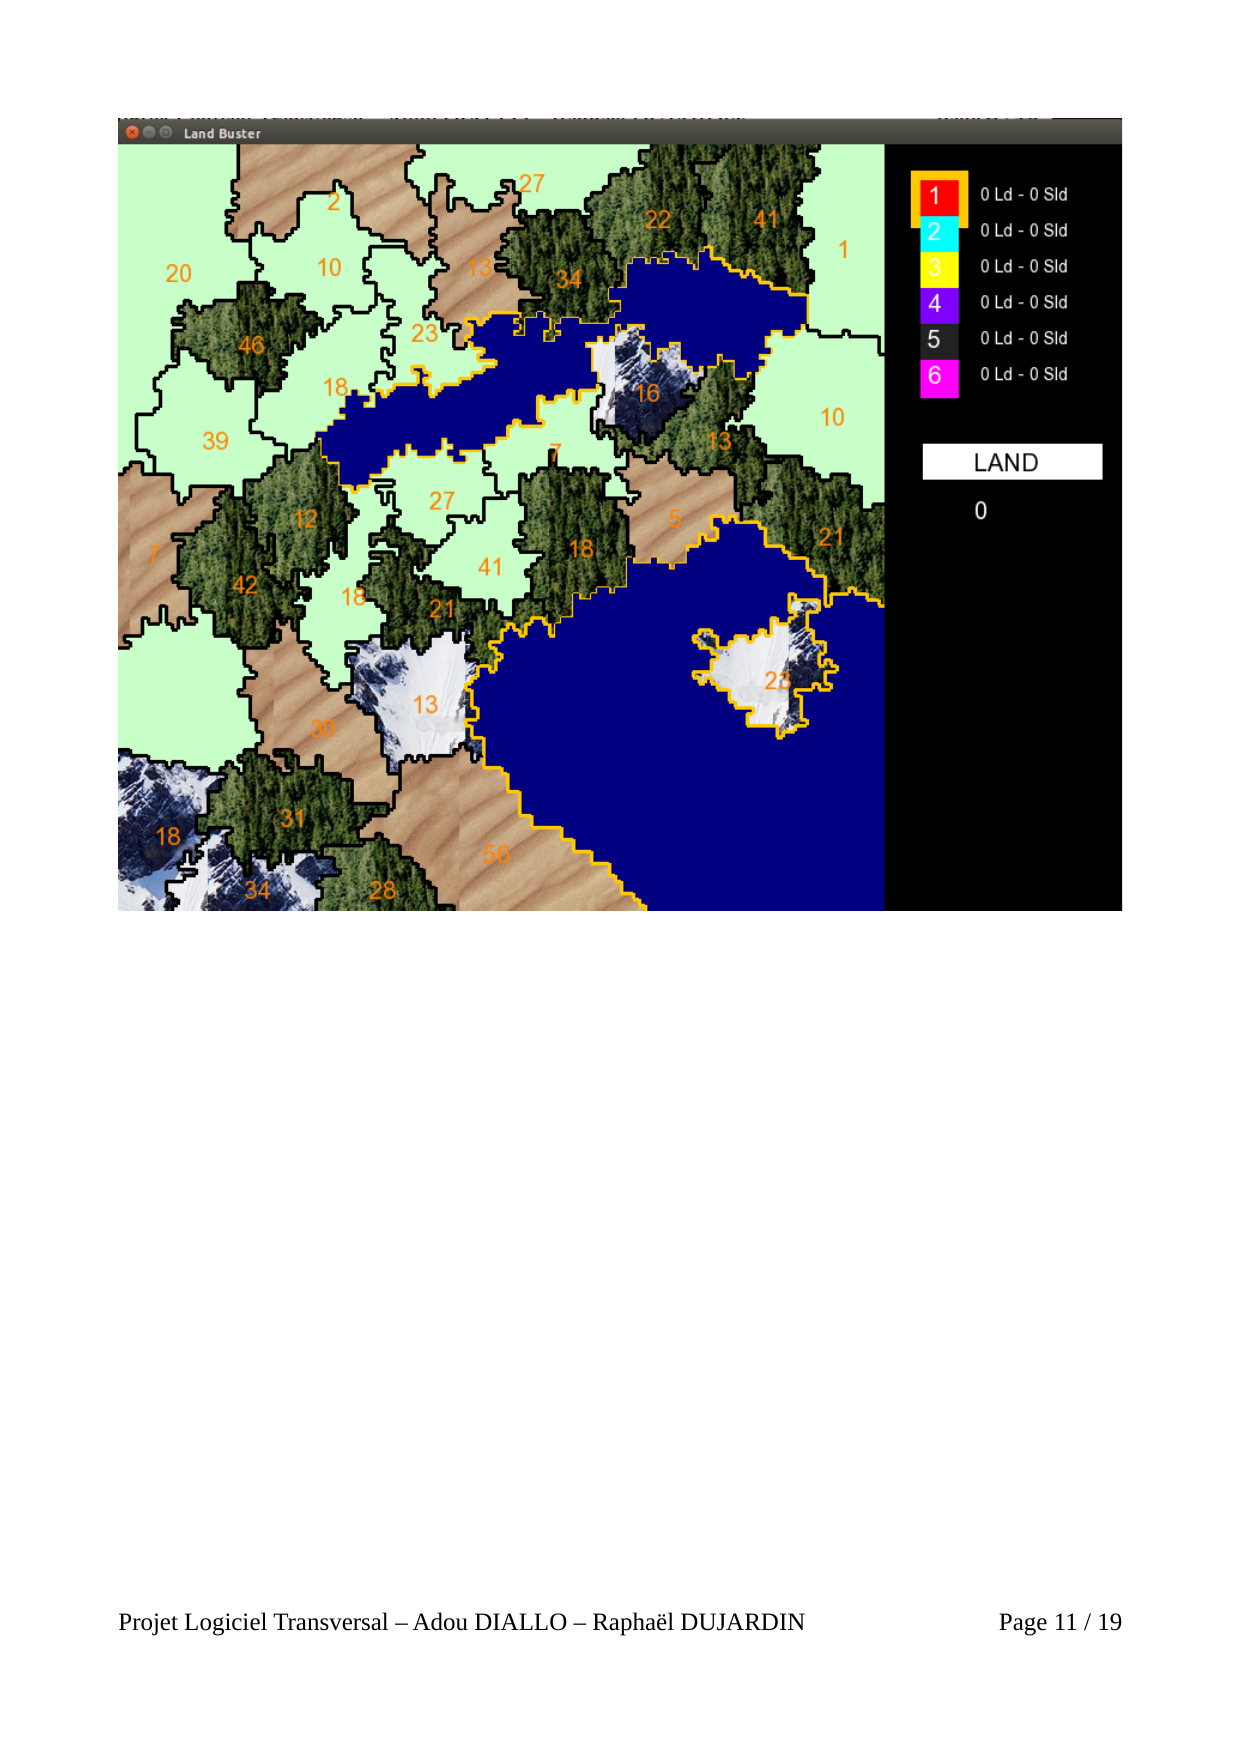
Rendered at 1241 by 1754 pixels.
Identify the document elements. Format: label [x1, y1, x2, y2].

picture [118, 118, 1123, 911]
